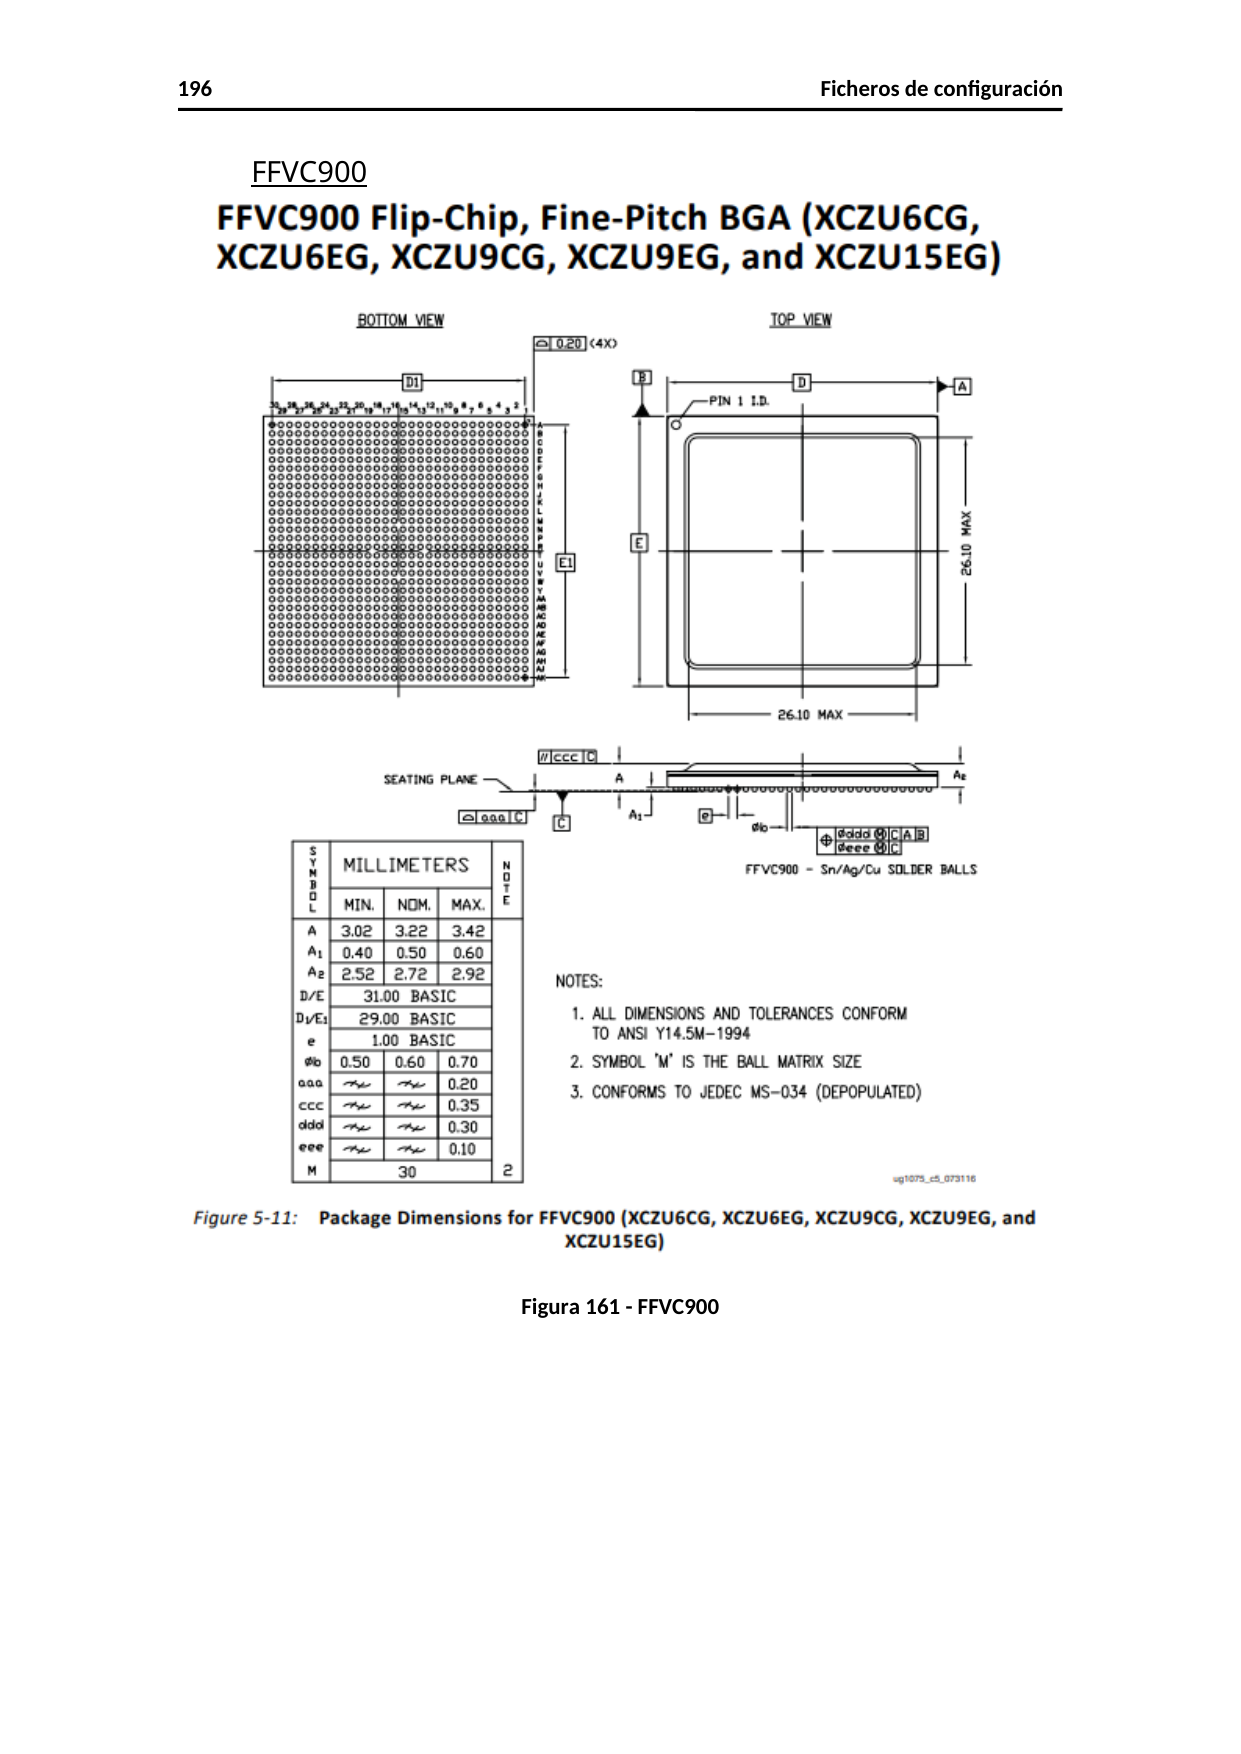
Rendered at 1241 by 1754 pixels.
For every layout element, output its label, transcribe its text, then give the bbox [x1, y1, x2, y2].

subtitle FFVC900 [251, 152, 1063, 191]
picture [177, 194, 1062, 1265]
text Figura 161 - FFVC900 [177, 1292, 1063, 1320]
